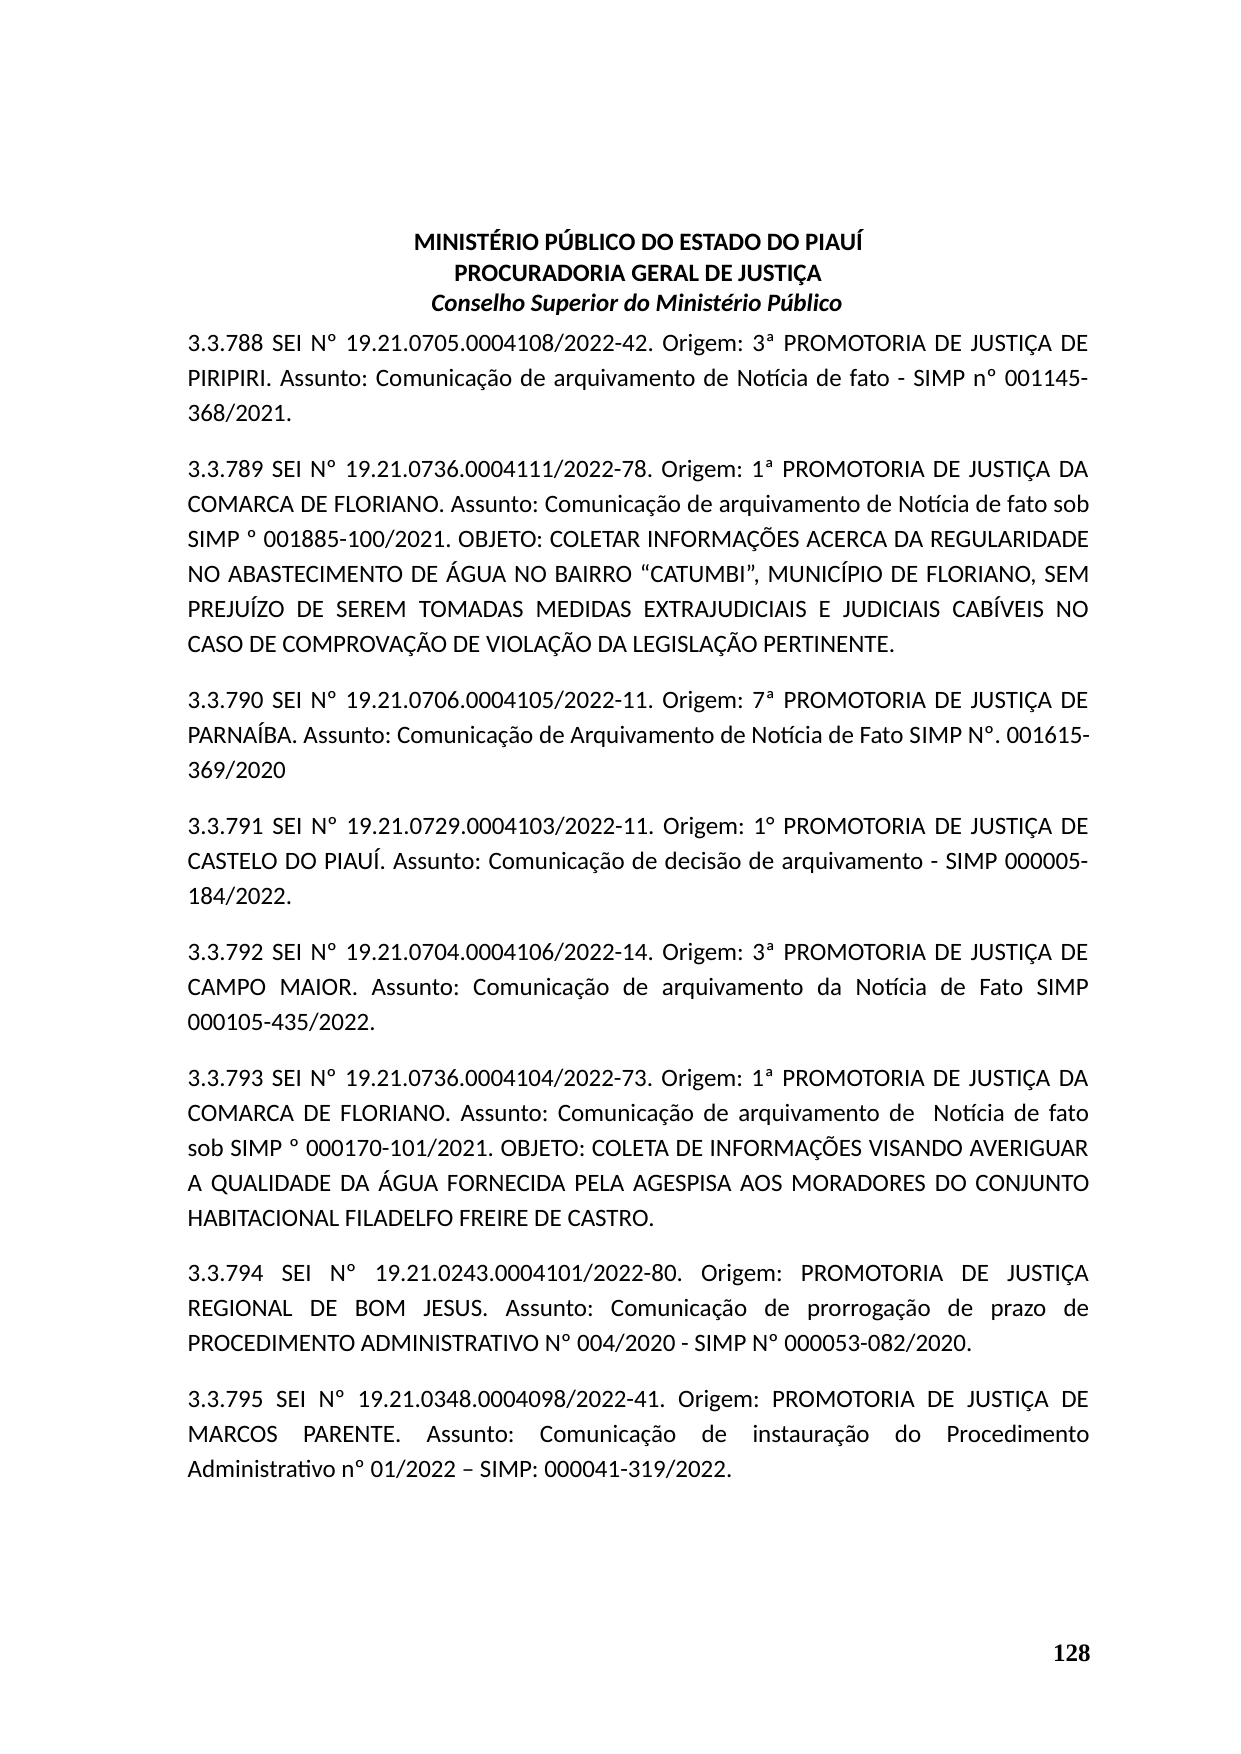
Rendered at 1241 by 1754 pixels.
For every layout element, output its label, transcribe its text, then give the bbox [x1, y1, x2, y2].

text 3.3.793 SEI Nº 19.21.0736.0004104/2022-73. Origem: 1ª PROMOTORIA DE JUSTIÇA DA COMARCA DE FLORIANO. Assunto: Comunicação de arquivamento de Notícia de fato sob SIMP º 000170-101/2021. OBJETO: COLETA DE INFORMAÇÕES VISANDO AVERIGUAR A QUALIDADE DA ÁGUA FORNECIDA PELA AGESPISA AOS MORADORES DO CONJUNTO HABITACIONAL FILADELFO FREIRE DE CASTRO. [187, 1062, 1090, 1232]
text 3.3.794 SEI Nº 19.21.0243.0004101/2022-80. Origem: PROMOTORIA DE JUSTIÇA REGIONAL DE BOM JESUS. Assunto: Comunicação de prorrogação de prazo de PROCEDIMENTO ADMINISTRATIVO Nº 004/2020 - SIMP Nº 000053-082/2020. [187, 1257, 1090, 1358]
text 3.3.792 SEI Nº 19.21.0704.0004106/2022-14. Origem: 3ª PROMOTORIA DE JUSTIÇA DE CAMPO MAIOR. Assunto: Comunicação de arquivamento da Notícia de Fato SIMP 000105-435/2022. [187, 936, 1090, 1036]
text 3.3.789 SEI Nº 19.21.0736.0004111/2022-78. Origem: 1ª PROMOTORIA DE JUSTIÇA DA COMARCA DE FLORIANO. Assunto: Comunicação de arquivamento de Notícia de fato sob SIMP º 001885-100/2021. OBJETO: COLETAR INFORMAÇÕES ACERCA DA REGULARIDADE NO ABASTECIMENTO DE ÁGUA NO BAIRRO “CATUMBI”, MUNICÍPIO DE FLORIANO, SEM PREJUÍZO DE SEREM TOMADAS MEDIDAS EXTRAJUDICIAIS E JUDICIAIS CABÍVEIS NO CASO DE COMPROVAÇÃO DE VIOLAÇÃO DA LEGISLAÇÃO PERTINENTE. [187, 453, 1090, 659]
text 3.3.795 SEI Nº 19.21.0348.0004098/2022-41. Origem: PROMOTORIA DE JUSTIÇA DE MARCOS PARENTE. Assunto: Comunicação de instauração do Procedimento Administrativo nº 01/2022 – SIMP: 000041-319/2022. [187, 1383, 1090, 1484]
text 3.3.791 SEI Nº 19.21.0729.0004103/2022-11. Origem: 1° PROMOTORIA DE JUSTIÇA DE CASTELO DO PIAUÍ. Assunto: Comunicação de decisão de arquivamento - SIMP 000005-184/2022. [187, 810, 1090, 911]
text 3.3.790 SEI Nº 19.21.0706.0004105/2022-11. Origem: 7ª PROMOTORIA DE JUSTIÇA DE PARNAÍBA. Assunto: Comunicação de Arquivamento de Notícia de Fato SIMP Nº. 001615-369/2020 [187, 684, 1090, 785]
text 3.3.788 SEI Nº 19.21.0705.0004108/2022-42. Origem: 3ª PROMOTORIA DE JUSTIÇA DE PIRIPIRI. Assunto: Comunicação de arquivamento de Notícia de fato - SIMP nº 001145-368/2021. [187, 327, 1090, 428]
